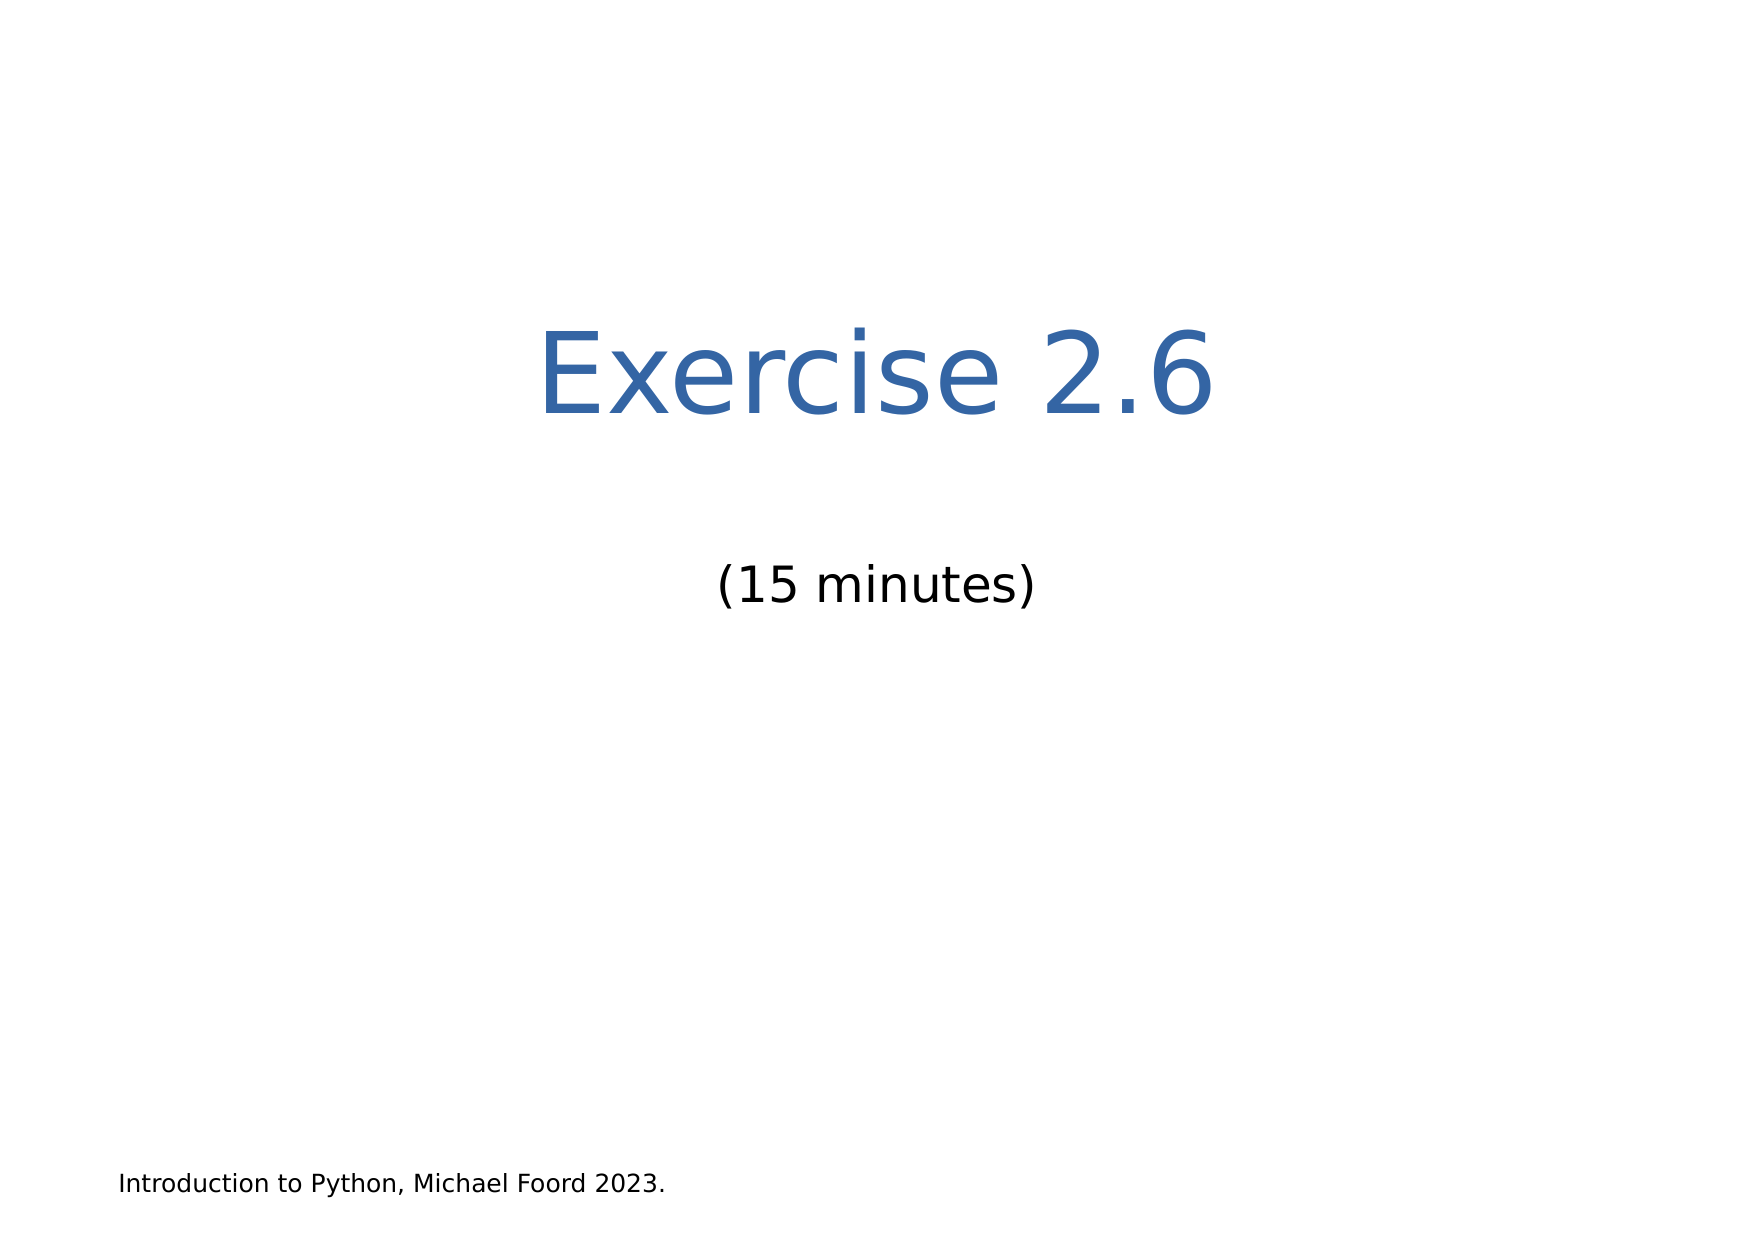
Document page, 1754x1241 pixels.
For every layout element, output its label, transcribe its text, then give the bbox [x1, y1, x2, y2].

title Exercise 2.6 [118, 309, 1636, 440]
title (15 minutes) [118, 556, 1636, 614]
